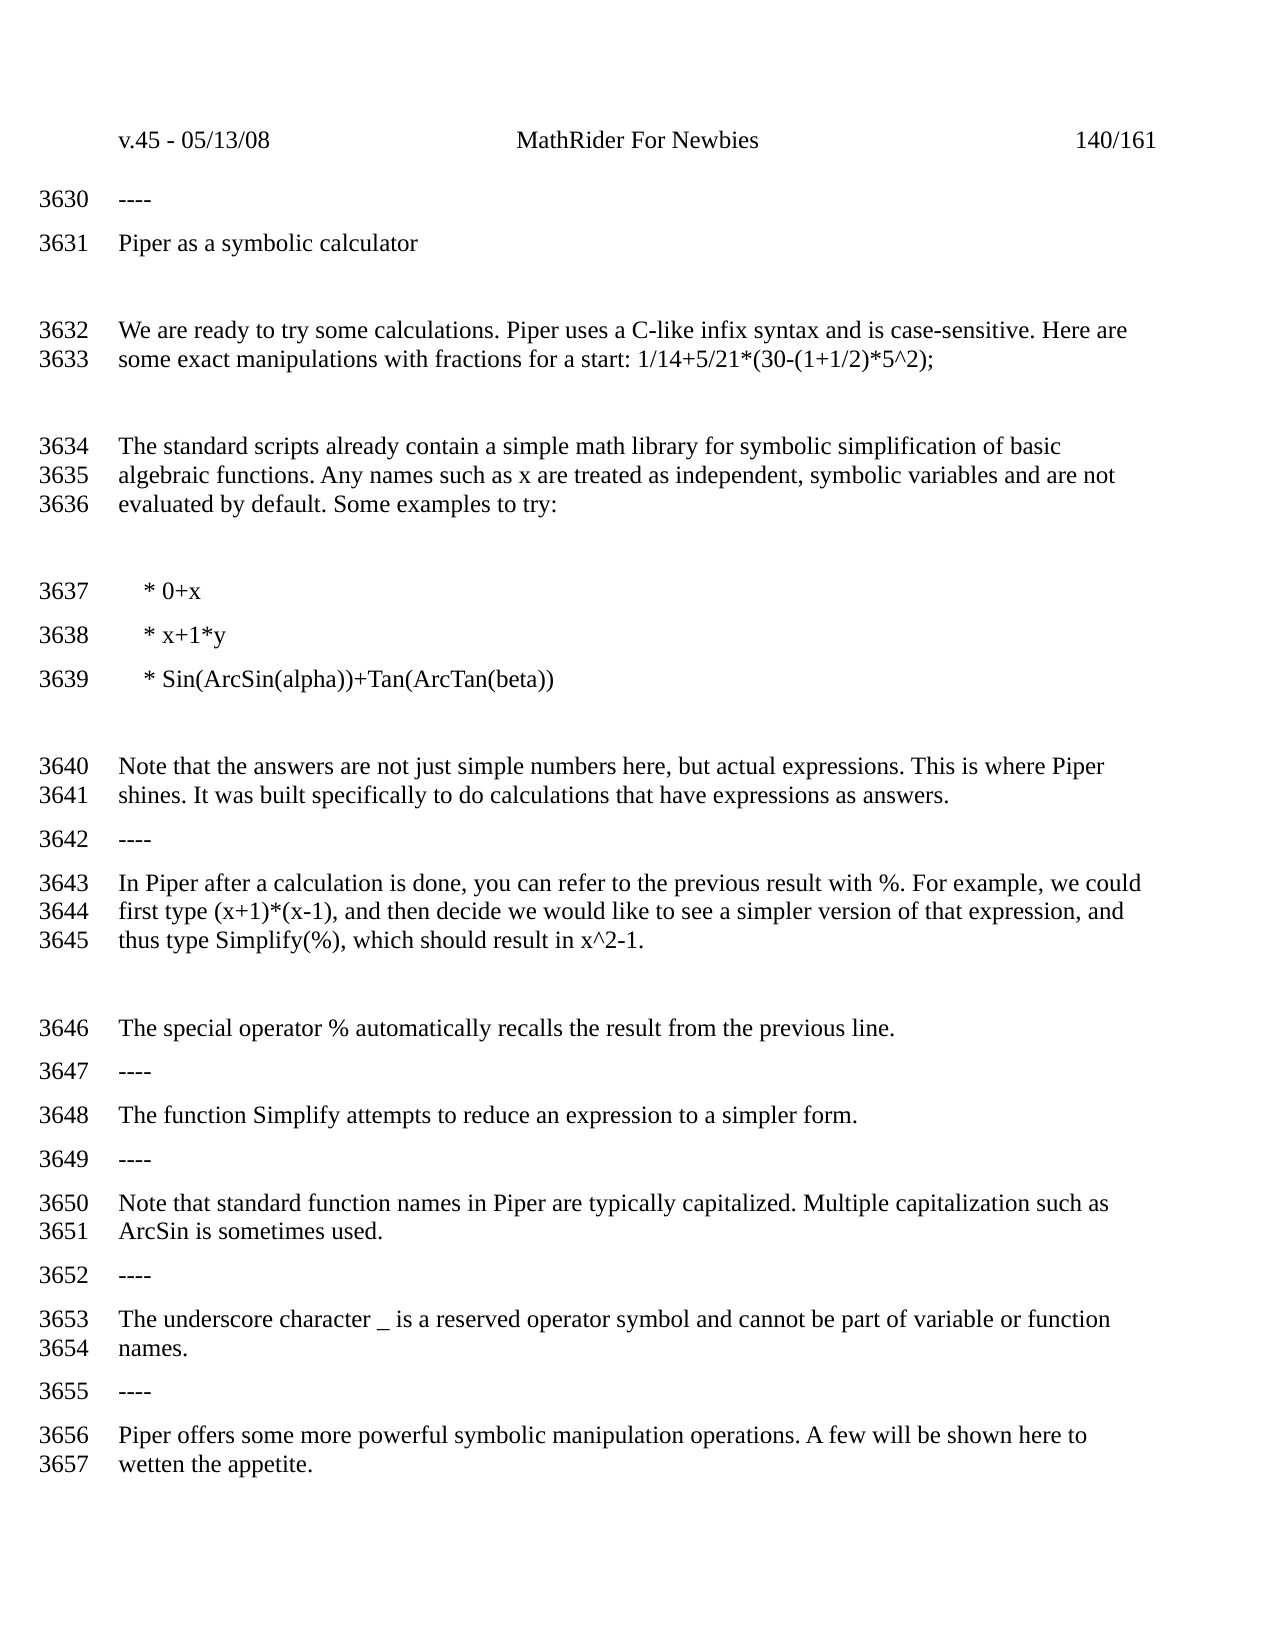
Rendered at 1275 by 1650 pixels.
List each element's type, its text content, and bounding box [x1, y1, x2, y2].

text The function Simplify attempts to reduce an expression to a simpler form. [118, 1100, 1157, 1129]
text The underscore character _ is a reserved operator symbol and cannot be part of variable or function names. [118, 1304, 1157, 1361]
text ---- [118, 1260, 1157, 1289]
text We are ready to try some calculations. Piper uses a C-like infix syntax and is case-sensitive. Here are some exact manipulations with fractions for a start: 1/14+5/21*(30-(1+1/2)*5^2); [118, 315, 1157, 373]
text The special operator % automatically recalls the result from the previous line. [118, 1013, 1157, 1041]
text * Sin(ArcSin(alpha))+Tan(ArcTan(beta)) [118, 664, 1157, 693]
text ---- [118, 824, 1157, 853]
text * x+1*y [118, 620, 1157, 649]
text In Piper after a calculation is done, you can refer to the previous result with %. For example, we could first type (x+1)*(x-1), and then decide we would like to see a simpler version of that expression, and thus type Simplify(%), which should result in x^2-1. [118, 868, 1157, 954]
text Piper offers some more powerful symbolic manipulation operations. A few will be shown here to wetten the appetite. [118, 1420, 1157, 1478]
text * 0+x [118, 576, 1157, 605]
text Note that standard function names in Piper are typically capitalized. Multiple capitalization such as ArcSin is sometimes used. [118, 1188, 1157, 1245]
text ---- [118, 1376, 1157, 1405]
text Note that the answers are not just simple numbers here, but actual expressions. This is where Piper shines. It was built specifically to do calculations that have expressions as answers. [118, 751, 1157, 809]
text ---- [118, 1144, 1157, 1173]
text Piper as a symbolic calculator [118, 228, 1157, 256]
text The standard scripts already contain a simple math library for symbolic simplification of basic algebraic functions. Any names such as x are treated as independent, symbolic variables and are not evaluated by default. Some examples to try: [118, 431, 1157, 518]
text ---- [118, 1056, 1157, 1085]
text ---- [118, 184, 1157, 213]
